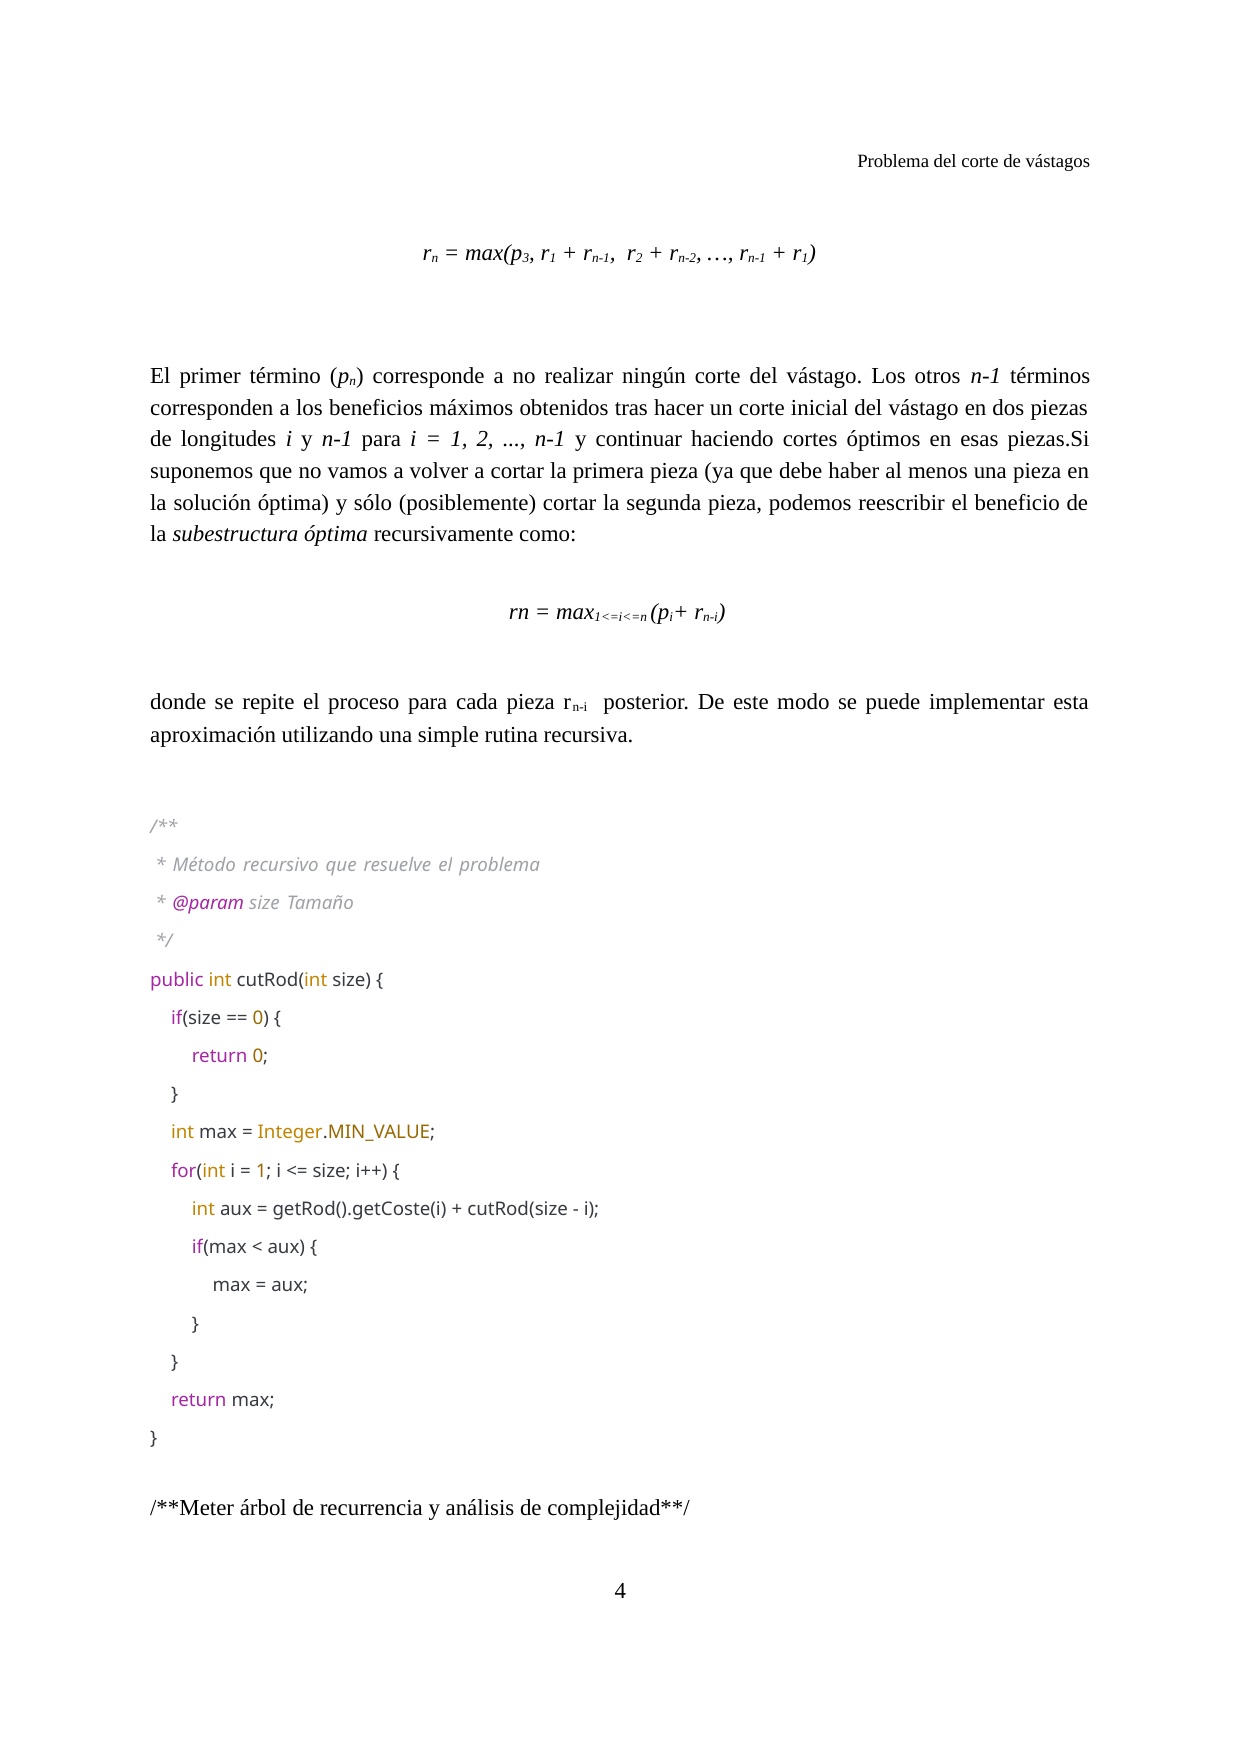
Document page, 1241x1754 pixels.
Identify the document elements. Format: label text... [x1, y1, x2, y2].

text if(max < aux) { [150, 1233, 1090, 1259]
text rn = max(p3, r1 + rn-1, r2 + rn-2, …, rn-1 + r1) [150, 238, 1090, 296]
text /**Meter árbol de recurrencia y análisis de complejidad**/ [150, 1463, 1090, 1521]
text public int cutRod(int size) { [150, 966, 1090, 991]
text donde se repite el proceso para cada pieza rn-i posterior. De este modo se puede implementar esta aproximación utilizando una simple rutina recursiva. [150, 688, 1090, 748]
text int max = Integer.MIN_VALUE; [150, 1119, 1090, 1144]
text * @param size Tamaño [150, 889, 1090, 915]
text * Método recursivo que resuelve el problema [150, 851, 1090, 877]
text rn = max1<=i<=n (pi+ rn-i) [150, 566, 1090, 624]
text for(int i = 1; i <= size; i++) { [150, 1157, 1090, 1182]
text } [150, 1348, 1090, 1374]
text El primer término (pn) corresponde a no realizar ningún corte del vástago. Los otros n-1 términos corresponden a los beneficios máximos obtenidos tras hacer un corte inicial del vástago en dos piezas de longitudes i y n-1 para i = 1, 2, ..., n-1 y continuar haciendo cortes óptimos en esas piezas.Si suponemos que no vamos a volver a cortar la primera pieza (ya que debe haber al menos una pieza en la solución óptima) y sólo (posiblemente) cortar la segunda pieza, podemos reescribir el beneficio de la subestructura óptima recursivamente como: [150, 362, 1090, 547]
text /** [150, 813, 1090, 838]
text max = aux; [150, 1272, 1090, 1297]
text } [150, 1081, 1090, 1106]
text int aux = getRod().getCoste(i) + cutRod(size - i); [150, 1195, 1090, 1221]
text } [150, 1424, 1090, 1450]
text return max; [150, 1386, 1090, 1412]
text if(size == 0) { [150, 1004, 1090, 1029]
text } [150, 1310, 1090, 1335]
text return 0; [150, 1042, 1090, 1068]
text */ [150, 928, 1090, 953]
